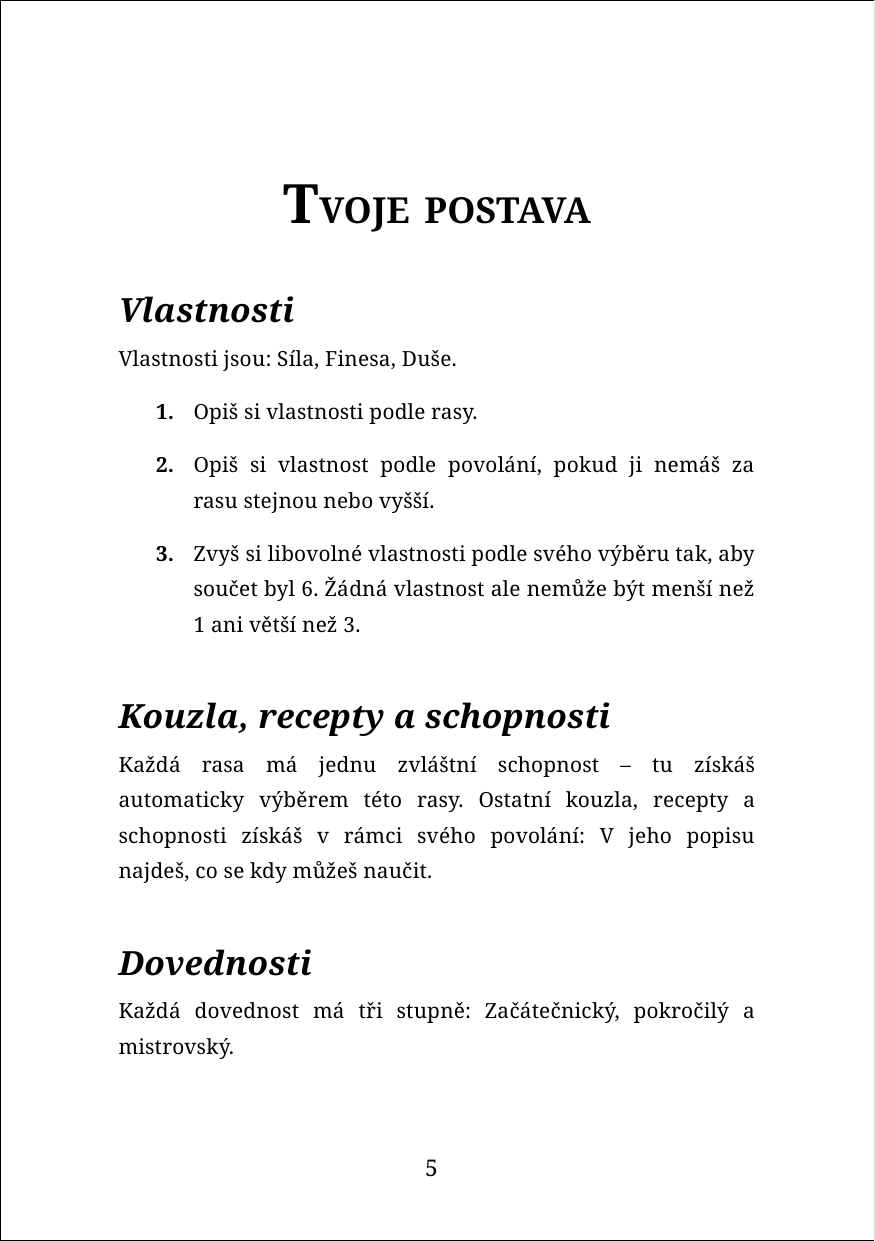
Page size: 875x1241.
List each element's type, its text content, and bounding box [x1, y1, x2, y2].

subtitle Tvoje postava [118, 166, 756, 239]
list Opiš si vlastnosti podle rasy. [156, 397, 756, 425]
text Každá rasa má jednu zvláštní schopnost – tu získáš automaticky výběrem této rasy. Ostatní kouzla, recepty a schopnosti získáš v rámci svého povolání: V jeho popisu najdeš, co se kdy můžeš naučit. [118, 750, 756, 885]
text Každá dovednost má tři stupně: Začátečnický, pokročilý a mistrovský. [118, 997, 756, 1061]
subtitle Kouzla, recepty a schopnosti [118, 693, 756, 738]
subtitle Dovednosti [118, 939, 756, 985]
subtitle Vlastnosti [118, 287, 756, 332]
list Zvyš si libovolné vlastnosti podle svého výběru tak, aby součet byl 6. Žádná vlastnost ale nemůže být menší než 1 ani větší než 3. [156, 539, 756, 638]
list Opiš si vlastnost podle povolání, pokud ji nemáš za rasu stejnou nebo vyšší. [156, 450, 756, 514]
text Vlastnosti jsou: Síla, Finesa, Duše. [118, 344, 756, 372]
